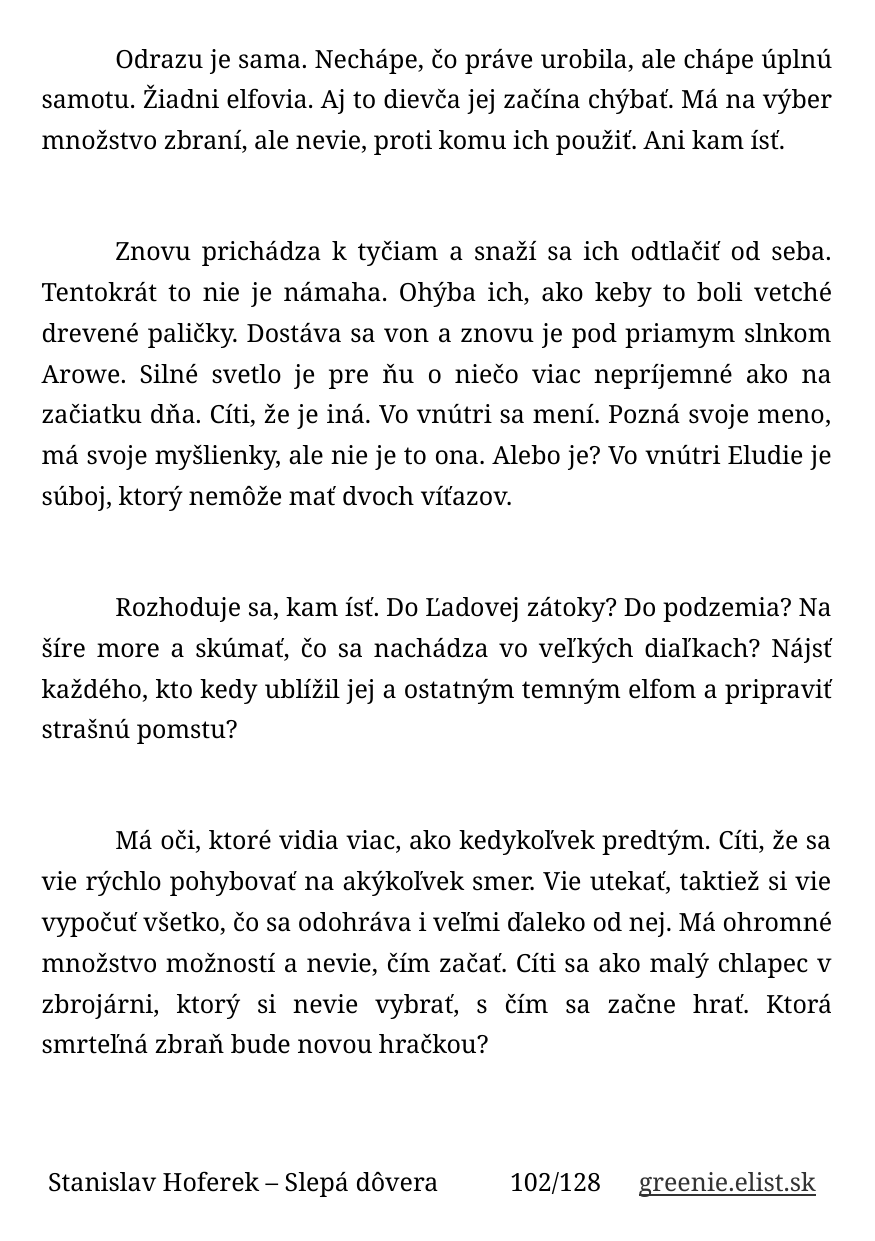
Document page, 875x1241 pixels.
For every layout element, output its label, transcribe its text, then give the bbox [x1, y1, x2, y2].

text Rozhoduje sa, kam ísť. Do Ľadovej zátoky? Do podzemia? Na šíre more a skúmať, čo sa nachádza vo veľkých diaľkach? Nájsť každého, kto kedy ublížil jej a ostatným temným elfom a pripraviť strašnú pomstu? [41, 590, 833, 746]
text Má oči, ktoré vidia viac, ako kedykoľvek predtým. Cíti, že sa vie rýchlo pohybovať na akýkoľvek smer. Vie utekať, taktiež si vie vypočuť všetko, čo sa odohráva i veľmi ďaleko od nej. Má ohromné množstvo možností a nevie, čím začať. Cíti sa ako malý chlapec v zbrojárni, ktorý si nevie vybrať, s čím sa začne hrať. Ktorá smrteľná zbraň bude novou hračkou? [41, 823, 833, 1061]
text Odrazu je sama. Nechápe, čo práve urobila, ale chápe úplnú samotu. Žiadni elfovia. Aj to dievča jej začína chýbať. Má na výber množstvo zbraní, ale nevie, proti komu ich použiť. Ani kam ísť. [41, 41, 833, 157]
text Znovu prichádza k tyčiam a snaží sa ich odtlačiť od seba. Tentokrát to nie je námaha. Ohýba ich, ako keby to boli vetché drevené paličky. Dostáva sa von a znovu je pod priamym slnkom Arowe. Silné svetlo je pre ňu o niečo viac nepríjemné ako na začiatku dňa. Cíti, že je iná. Vo vnútri sa mení. Pozná svoje meno, má svoje myšlienky, ale nie je to ona. Alebo je? Vo vnútri Eludie je súboj, ktorý nemôže mať dvoch víťazov. [41, 234, 833, 513]
